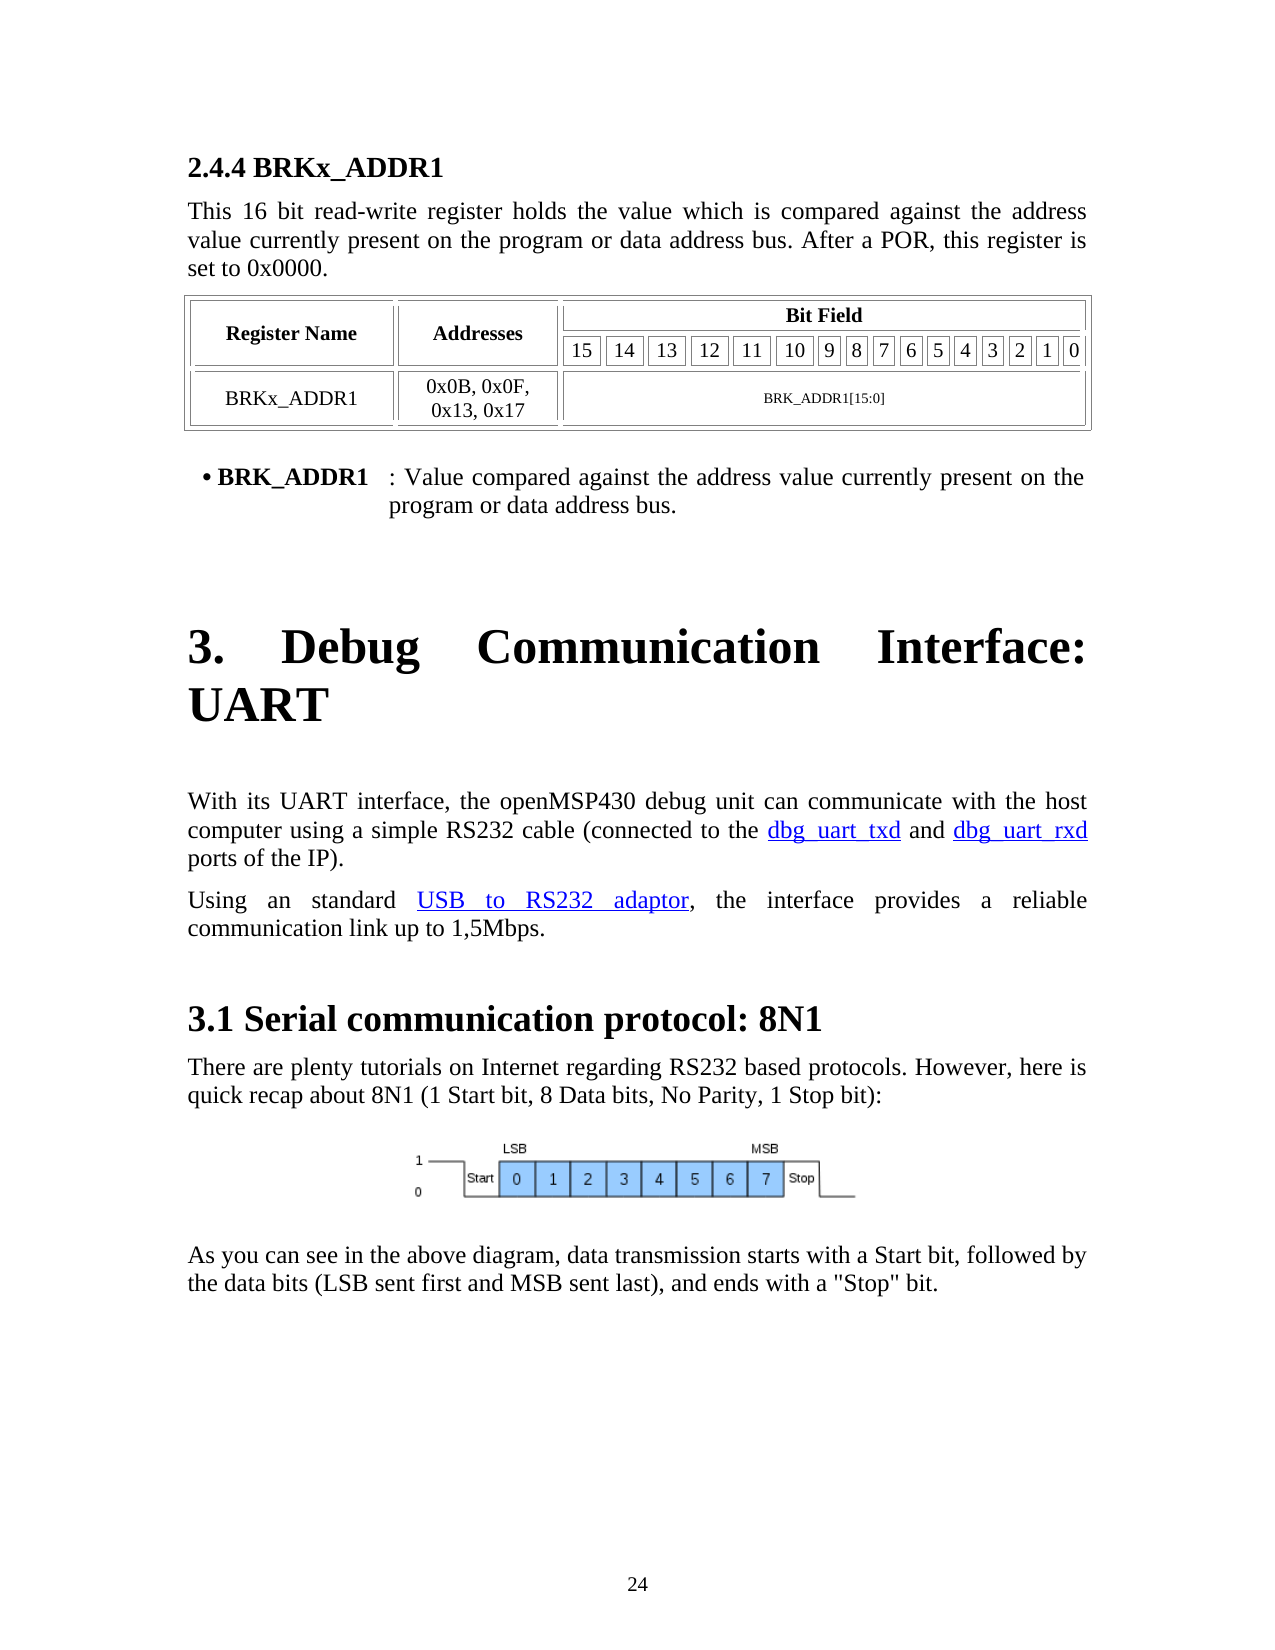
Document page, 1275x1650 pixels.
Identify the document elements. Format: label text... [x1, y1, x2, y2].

text 2.4.4 BRKx_ADDR1 [187, 150, 1088, 183]
table_cell 7 [870, 331, 897, 365]
text There are plenty tutorials on Internet regarding RS232 based protocols. However, here is quick recap about 8N1 (1 Start bit, 8 Data bits, No Parity, 1 Stop bit): [187, 1052, 1088, 1109]
text As you can see in the above diagram, data transmission starts with a Start bit, followed by the data bits (LSB sent first and MSB sent last), and ends with a "Stop" bit. [187, 1122, 1088, 1297]
table_header Bit Field [560, 296, 1088, 330]
table_cell 11 [731, 331, 773, 365]
table_cell 6 [897, 331, 924, 365]
text This 16 bit read-write register holds the value which is compared against the address value currently present on the program or data address bus. After a POR, this register is set to 0x0000. [187, 196, 1088, 282]
table_cell BRK_ADDR1[15:0] [560, 365, 1088, 425]
table_cell 13 [645, 331, 688, 365]
table_cell 15 [560, 330, 603, 365]
picture [307, 1110, 968, 1240]
table_cell 4 [952, 331, 979, 365]
table_header [187, 459, 199, 535]
table_cell 14 [603, 331, 645, 365]
table_header : Value compared against the address value currently present on the program or data address bus. [386, 459, 1088, 535]
table_cell 5 [925, 331, 952, 365]
text With its UART interface, the openMSP430 debug unit can communicate with the host computer using a simple RS232 cable (connected to the dbg_uart_txd and dbg_uart_rxd ports of the IP). [187, 786, 1088, 872]
table_header Addresses [395, 296, 560, 365]
table_cell BRKx_ADDR1 [187, 365, 395, 425]
table_cell 3 [979, 331, 1006, 365]
table_cell 8 [843, 331, 870, 365]
table_cell 0 [1061, 330, 1088, 365]
text 3.1 Serial communication protocol: 8N1 [187, 996, 1088, 1039]
table_cell 0x0B, 0x0F, 0x13, 0x17 [395, 365, 560, 425]
table_cell 1 [1033, 331, 1061, 365]
table_cell 2 [1006, 331, 1033, 365]
table_header Register Name [187, 296, 395, 365]
text 3. Debug Communication Interface: UART [187, 617, 1088, 732]
text Using an standard USB to RS232 adaptor, the interface provides a reliable communication link up to 1,5Mbps. [187, 885, 1088, 942]
table_cell 12 [688, 331, 731, 365]
table_cell 9 [816, 331, 843, 365]
table_header • BRK_ADDR1 [200, 459, 386, 535]
table_cell 10 [773, 331, 816, 365]
